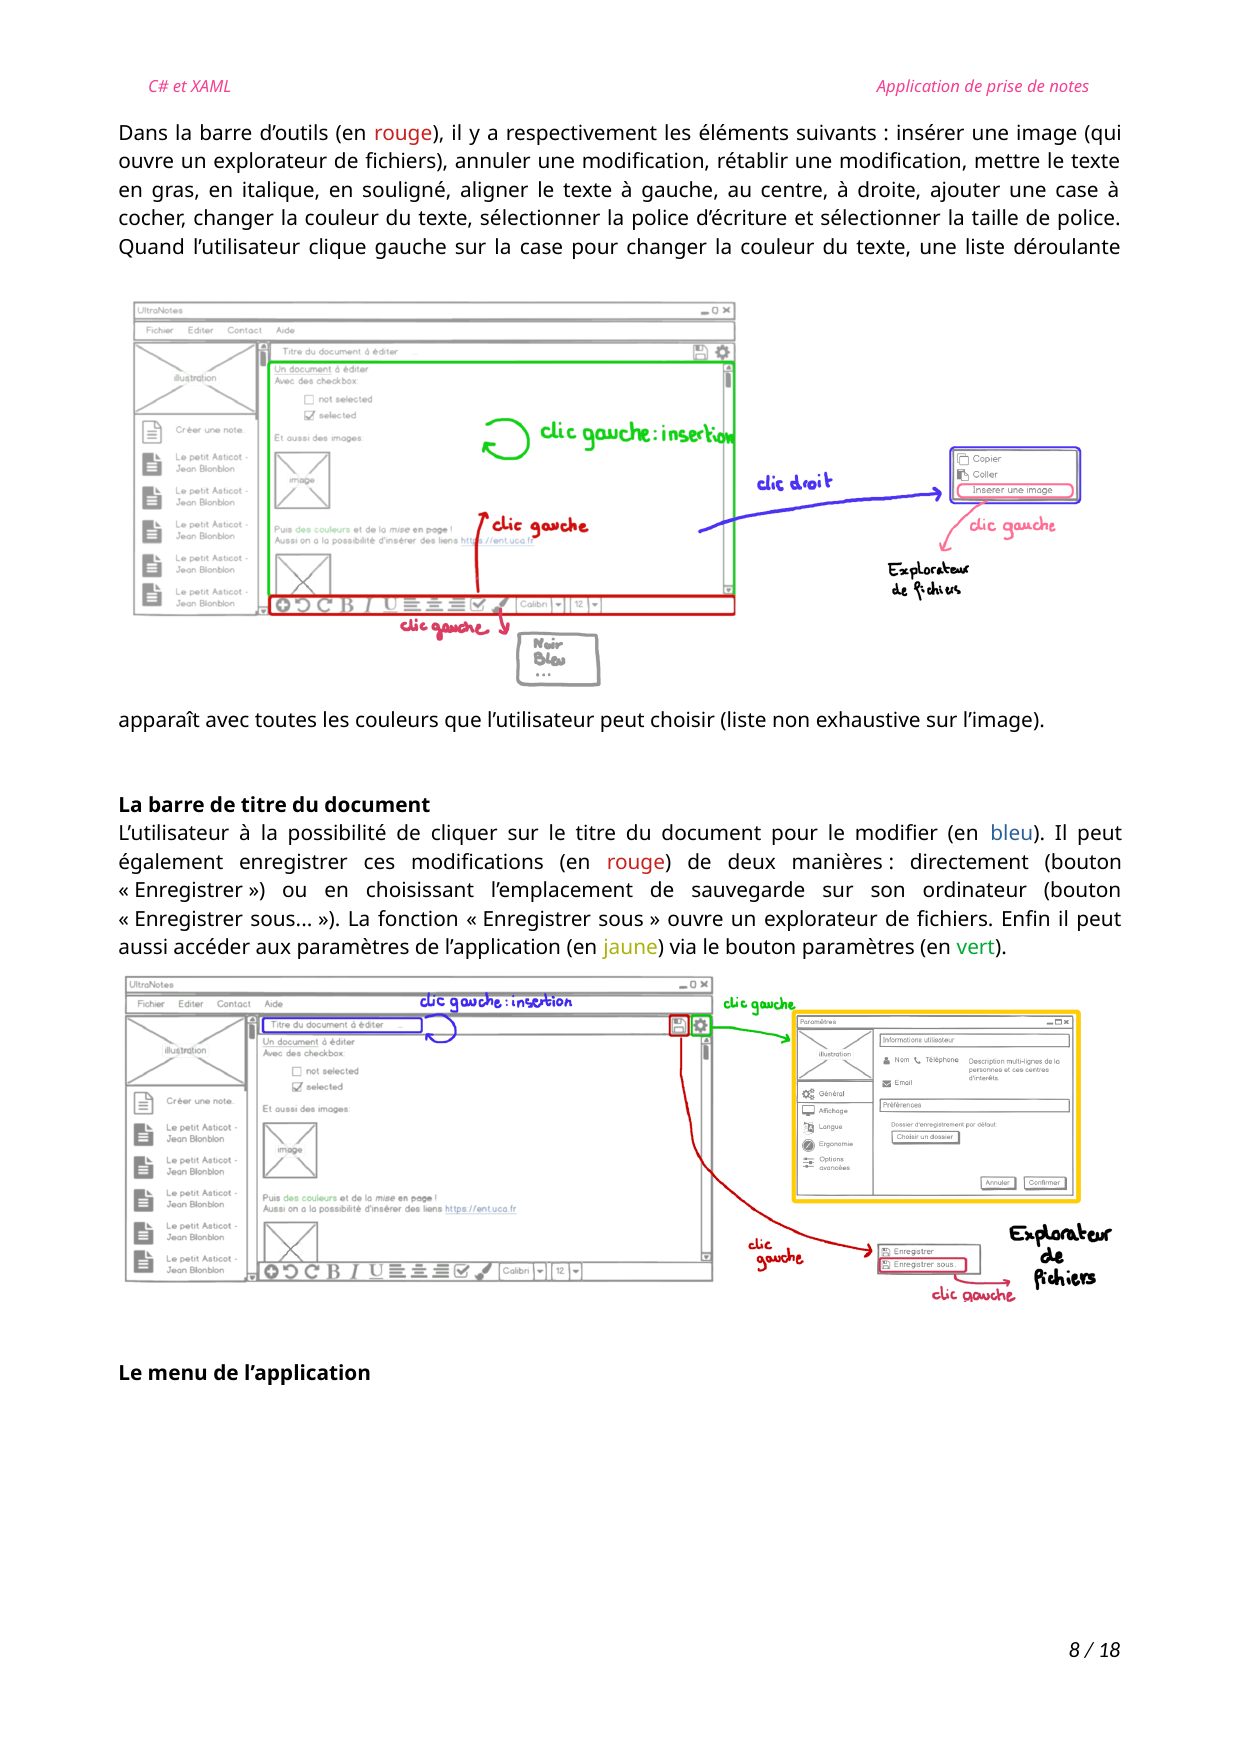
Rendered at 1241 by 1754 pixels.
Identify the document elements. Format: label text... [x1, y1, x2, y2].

text apparaît avec toutes les couleurs que l’utilisateur peut choisir (liste non exhaustive sur l’image). [118, 705, 1122, 733]
text La barre de titre du document [118, 790, 1122, 818]
text Dans la barre d’outils (en rouge), il y a respectivement les éléments suivants : insérer une image (qui ouvre un explorateur de fichiers), annuler une modification, rétablir une modification, mettre le texte en gras, en italique, en souligné, aligner le texte à gauche, au centre, à droite, ajouter une case à cocher, changer la couleur du texte, sélectionner la police d’écriture et sélectionner la taille de police. Quand l’utilisateur clique gauche sur la case pour changer la couleur du texte, une liste déroulante [118, 118, 1122, 286]
text Le menu de l’application [118, 1358, 1122, 1387]
text L’utilisateur à la possibilité de cliquer sur le titre du document pour le modifier (en bleu). Il peut également enregistrer ces modifications (en rouge) de deux manières : directement (bouton « Enregistrer ») ou en choisissant l’emplacement de sauvegarde sur son ordinateur (bouton « Enregistrer sous... »). La fonction « Enregistrer sous » ouvre un explorateur de fichiers. Enfin il peut aussi accéder aux paramètres de l’application (en jaune) via le bouton paramètres (en vert). [118, 818, 1122, 961]
